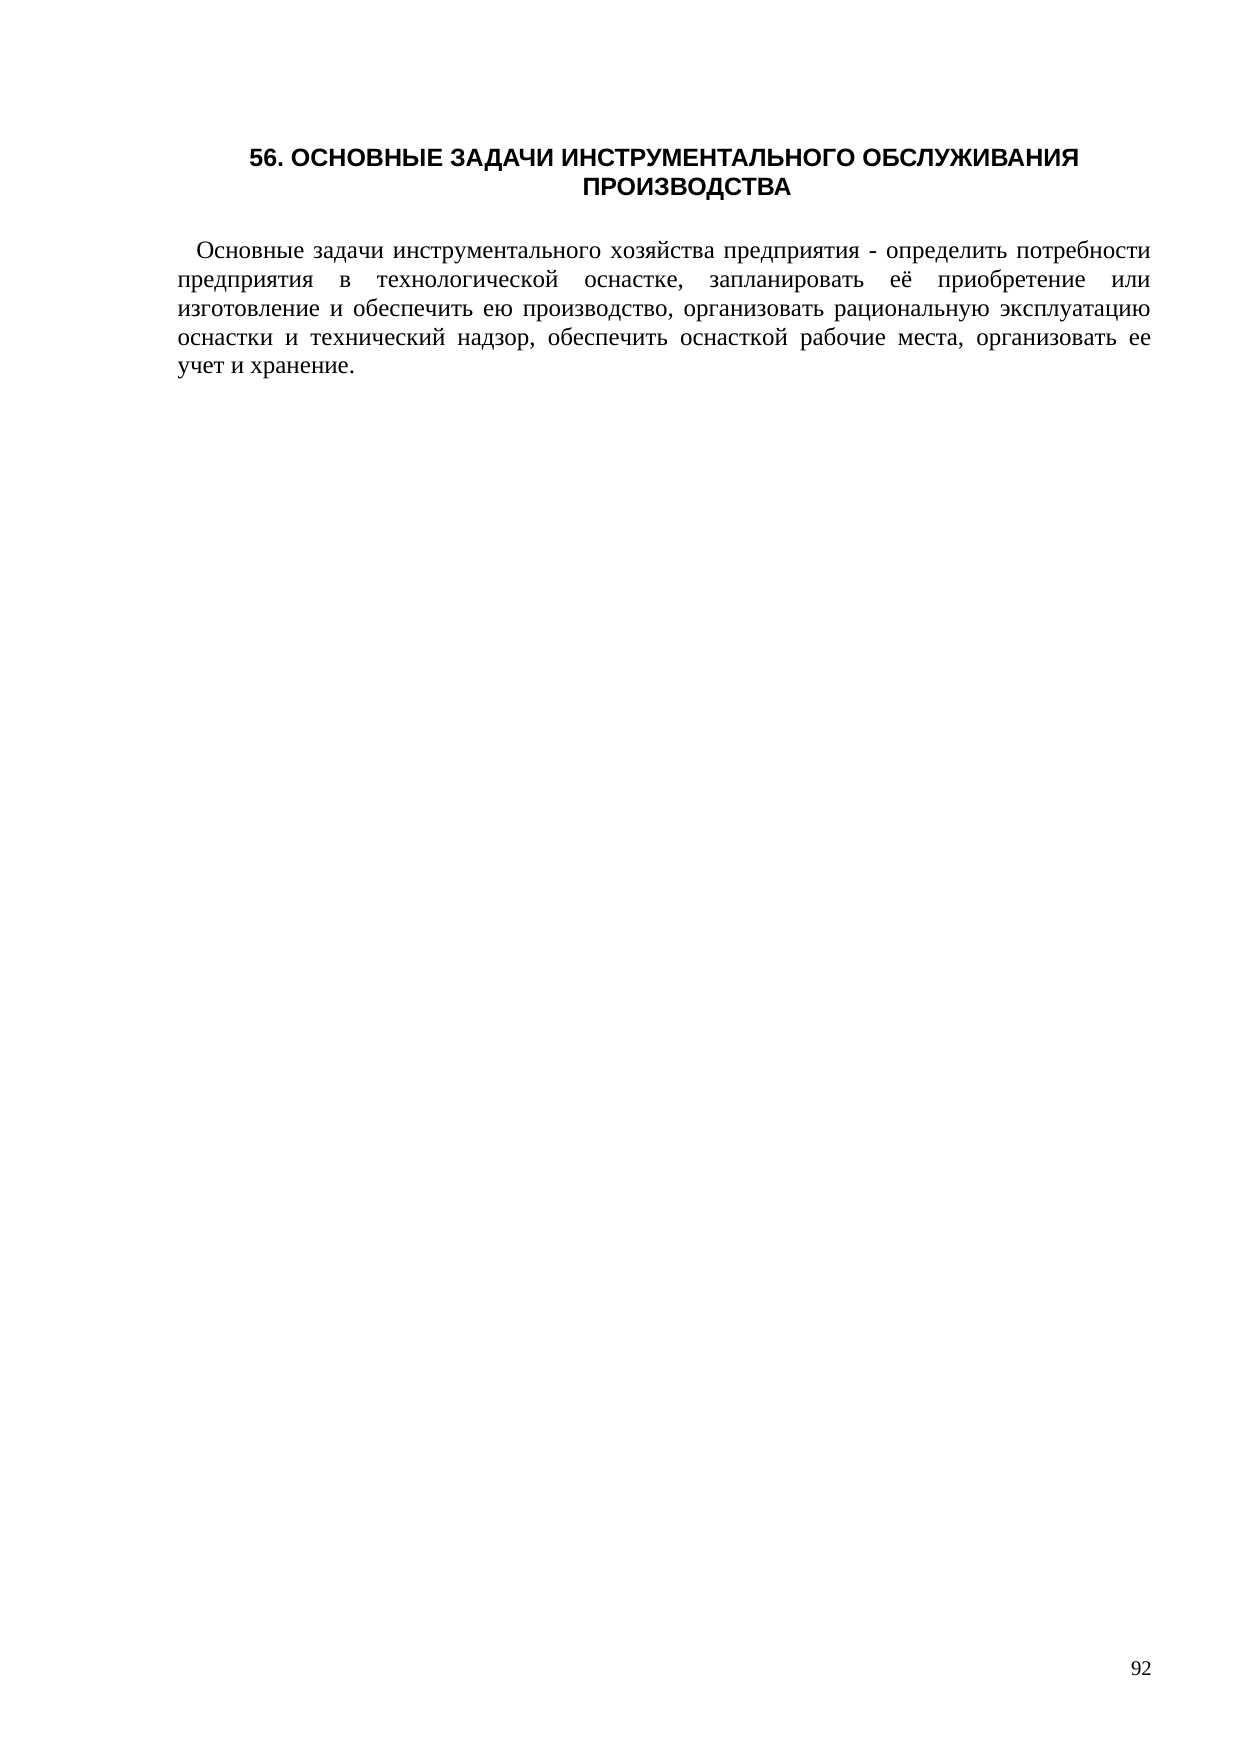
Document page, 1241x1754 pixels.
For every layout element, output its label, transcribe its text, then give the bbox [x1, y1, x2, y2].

subtitle 56. ОСНОВНЫЕ ЗАДАЧИ ИНСТРУМЕНТАЛЬНОГО ОБСЛУЖИВАНИЯ ПРОИЗВОДСТВА [177, 143, 1152, 201]
text Основные задачи инструментального хозяйства предприятия - определить потребности предприятия в технологической оснастке, запланировать её приобретение или изготовление и обеспечить ею производство, организовать рациональную эксплуатацию оснастки и технический надзор, обеспечить оснасткой рабочие места, организовать ее учет и хранение. [177, 236, 1152, 379]
